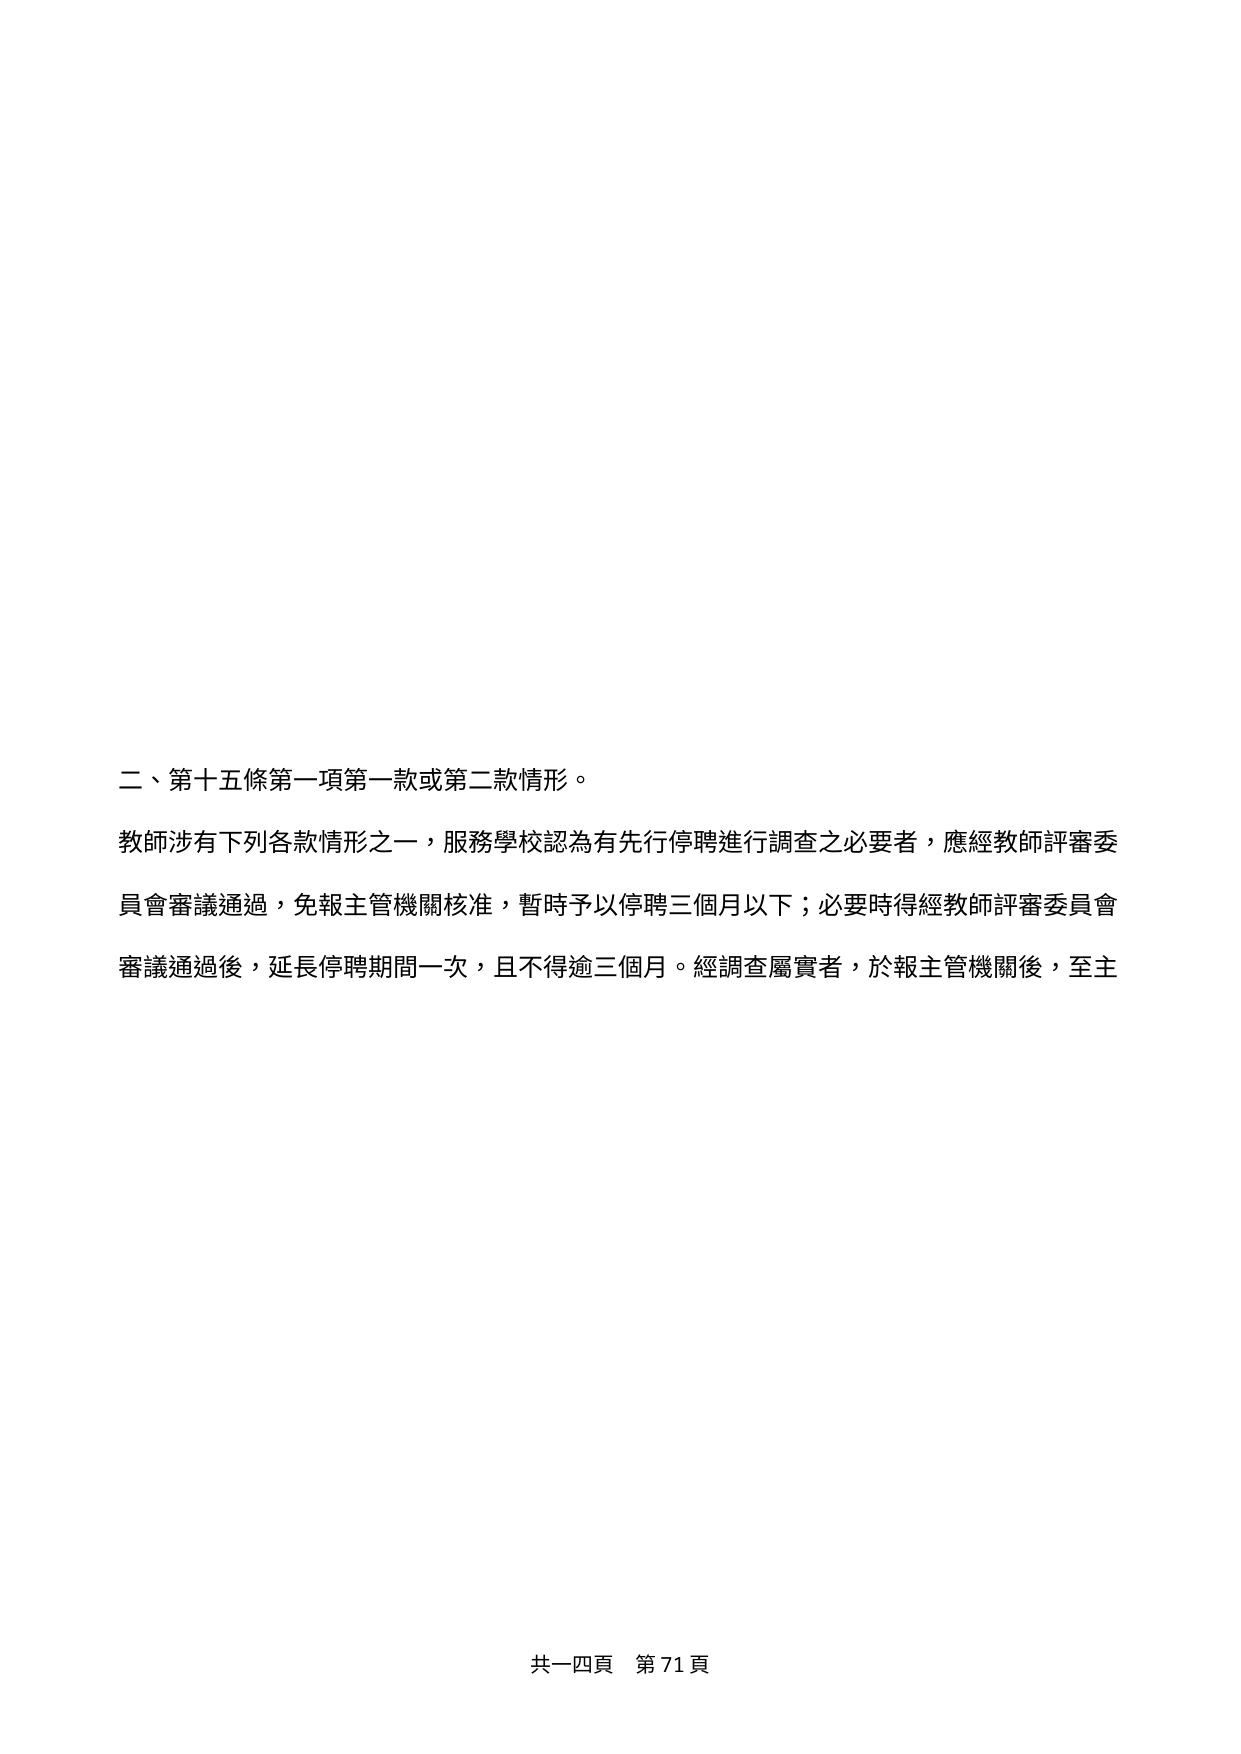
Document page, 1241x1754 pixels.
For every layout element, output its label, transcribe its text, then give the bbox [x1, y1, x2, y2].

text 教師涉有下列各款情形之一，服務學校認為有先行停聘進行調查之必要者，應經教師評審委員會審議通過，免報主管機關核准，暫時予以停聘三個月以下；必要時得經教師評審委員會審議通過後，延長停聘期間一次，且不得逾三個月。經調查屬實者，於報主管機關後，至主 [118, 799, 1122, 987]
text 二、第十五條第一項第一款或第二款情形。 [118, 737, 1122, 799]
